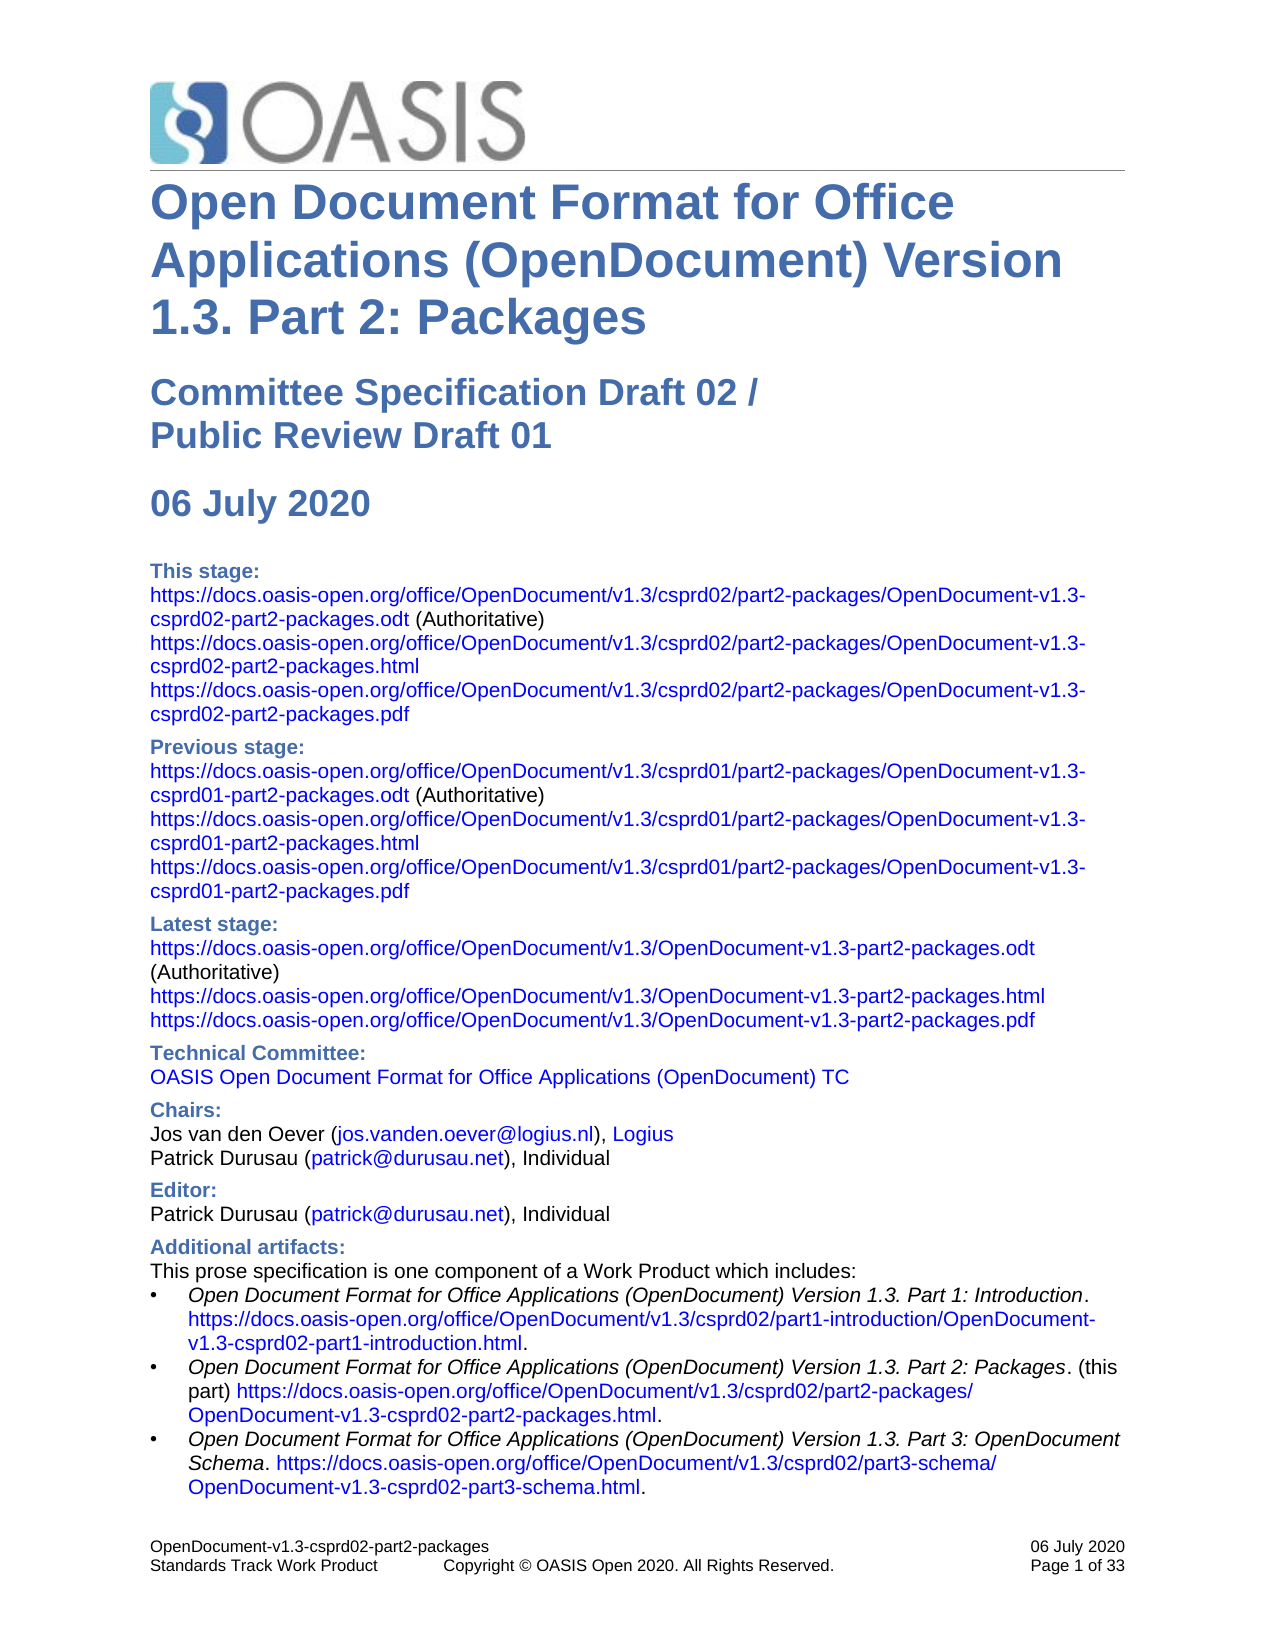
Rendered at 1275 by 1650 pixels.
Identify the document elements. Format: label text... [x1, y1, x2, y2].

title https://docs.oasis-open.org/office/OpenDocument/v1.3/csprd02/part2-packages/OpenDocument-v1.3-csprd02-part2-packages.pdf [150, 678, 1125, 726]
list Open Document Format for Office Applications (OpenDocument) Version 1.3. Part 2: Packages. (this part) https://docs.oasis-open.org/office/OpenDocument/v1.3/csprd02/part2-packages/OpenDocument-v1.3-csprd02-part2-packages.html. [150, 1355, 1125, 1427]
title https://docs.oasis-open.org/office/OpenDocument/v1.3/csprd01/part2-packages/OpenDocument-v1.3-csprd01-part2-packages.html [150, 807, 1125, 855]
title https://docs.oasis-open.org/office/OpenDocument/v1.3/csprd01/part2-packages/OpenDocument-v1.3-csprd01-part2-packages.pdf [150, 855, 1125, 903]
title https://docs.oasis-open.org/office/OpenDocument/v1.3/csprd02/part2-packages/OpenDocument-v1.3-csprd02-part2-packages.odt (Authoritative) [150, 582, 1125, 630]
title Chairs: [150, 1097, 1125, 1121]
title Editor: [150, 1178, 1125, 1202]
title Previous stage: [150, 735, 1125, 759]
title Patrick Durusau (patrick@durusau.net), Individual [150, 1202, 1125, 1226]
title https://docs.oasis-open.org/office/OpenDocument/v1.3/OpenDocument-v1.3-part2-packages.odt (Authoritative) [150, 936, 1125, 984]
title Jos van den Oever (jos.vanden.oever@logius.nl), Logius [150, 1121, 1125, 1145]
title Patrick Durusau (patrick@durusau.net), Individual [150, 1145, 1125, 1169]
list Open Document Format for Office Applications (OpenDocument) Version 1.3. Part 1: Introduction. https://docs.oasis-open.org/office/OpenDocument/v1.3/csprd02/part1-introduction/OpenDocument-v1.3-csprd02-part1-introduction.html. [150, 1283, 1125, 1355]
subtitle Committee Specification Draft 02 / Public Review Draft 01 [150, 367, 1125, 456]
list Open Document Format for Office Applications (OpenDocument) Version 1.3. Part 3: OpenDocument Schema. https://docs.oasis-open.org/office/OpenDocument/v1.3/csprd02/part3-schema/OpenDocument-v1.3-csprd02-part3-schema.html. [150, 1427, 1125, 1499]
title Additional artifacts: [150, 1235, 1125, 1259]
title https://docs.oasis-open.org/office/OpenDocument/v1.3/OpenDocument-v1.3-part2-packages.pdf [150, 1008, 1125, 1032]
title Latest stage: [150, 912, 1125, 936]
title https://docs.oasis-open.org/office/OpenDocument/v1.3/csprd01/part2-packages/OpenDocument-v1.3-csprd01-part2-packages.odt (Authoritative) [150, 759, 1125, 807]
picture [150, 81, 525, 164]
subtitle 06 July 2020 [150, 478, 1125, 524]
title Open Document Format for Office Applications (OpenDocument) Version 1.3. Part 2: Packages [150, 171, 1125, 345]
title This prose specification is one component of a Work Product which includes: [150, 1259, 1125, 1283]
title Technical Committee: [150, 1041, 1125, 1064]
title https://docs.oasis-open.org/office/OpenDocument/v1.3/OpenDocument-v1.3-part2-packages.html [150, 984, 1125, 1008]
title https://docs.oasis-open.org/office/OpenDocument/v1.3/csprd02/part2-packages/OpenDocument-v1.3-csprd02-part2-packages.html [150, 630, 1125, 678]
title OASIS Open Document Format for Office Applications (OpenDocument) TC [150, 1064, 1125, 1088]
title This stage: [150, 558, 1125, 582]
